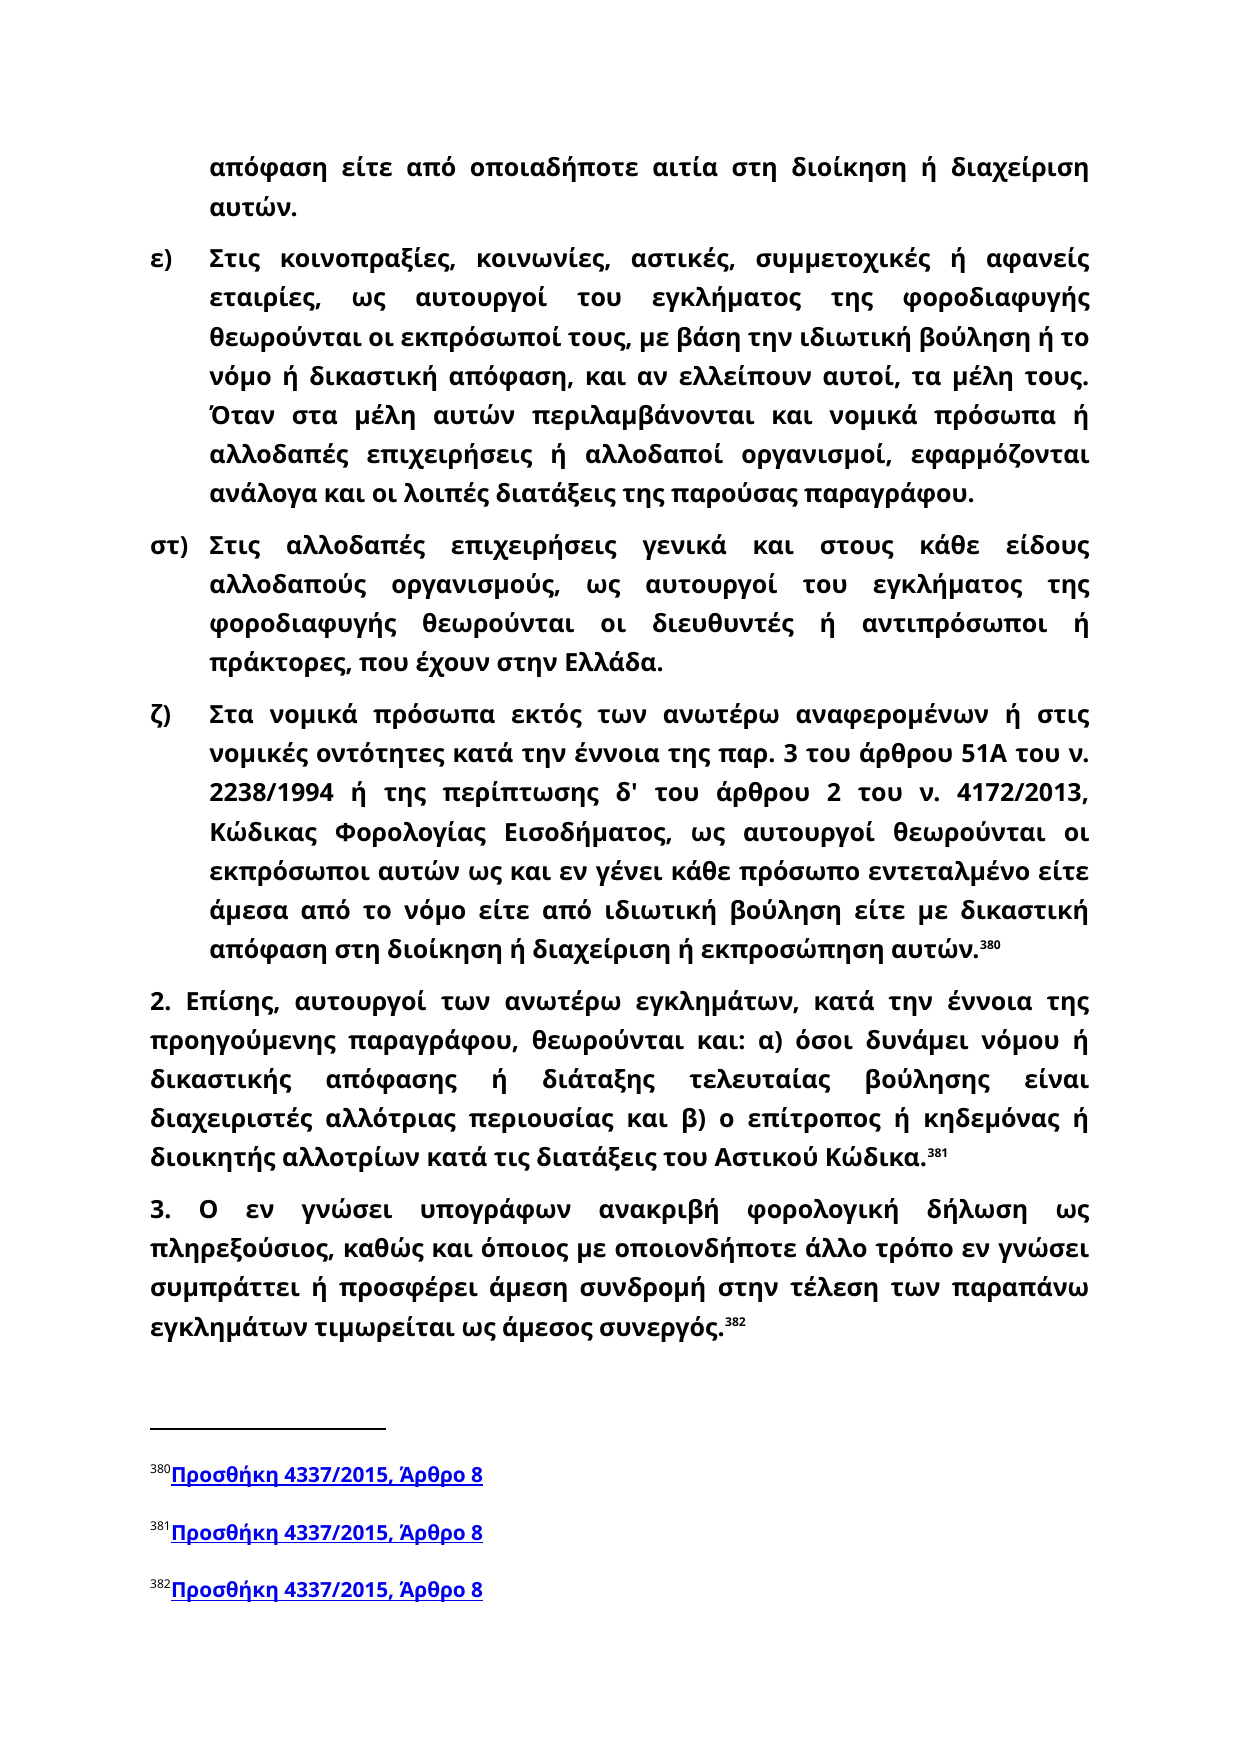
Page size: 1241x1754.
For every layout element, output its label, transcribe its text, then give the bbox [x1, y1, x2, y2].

list ζ) Στα νομικά πρόσωπα εκτός των ανωτέρω αναφερομένων ή στις νομικές οντότητες κατά την έννοια της παρ. 3 του άρθρου 51Α του ν. 2238/1994 ή της περίπτωσης δ' του άρθρου 2 του ν. 4172/2013, Κώδικας Φορολογίας Εισοδήματος, ως αυτουργοί θεωρούνται οι εκπρόσωποι αυτών ως και εν γένει κάθε πρόσωπο εντεταλμένο είτε άμεσα από το νόμο είτε από ιδιωτική βούληση είτε με δικαστική απόφαση στη διοίκηση ή διαχείριση ή εκπροσώπηση αυτών. [150, 697, 1090, 966]
list ε) Στις κοινοπραξίες, κοινωνίες, αστικές, συμμετοχικές ή αφανείς εταιρίες, ως αυτουργοί του εγκλήματος της φοροδιαφυγής θεωρούνται οι εκπρόσωποί τους, με βάση την ιδιωτική βούληση ή το νόμο ή δικαστική απόφαση, και αν ελλείπουν αυτοί, τα μέλη τους. Όταν στα μέλη αυτών περιλαμβάνονται και νομικά πρόσωπα ή αλλοδαπές επιχειρήσεις ή αλλοδαποί οργανισμοί, εφαρμόζονται ανάλογα και οι λοιπές διατάξεις της παρούσας παραγράφου. [150, 241, 1090, 510]
text Προσθήκη 4337/2015, Άρθρο 8 [150, 1460, 1090, 1489]
list στ) Στις αλλοδαπές επιχειρήσεις γενικά και στους κάθε είδους αλλοδαπούς οργανισμούς, ως αυτουργοί του εγκλήματος της φοροδιαφυγής θεωρούνται οι διευθυντές ή αντιπρόσωποι ή πράκτορες, που έχουν στην Ελλάδα. [150, 527, 1090, 679]
text Προσθήκη 4337/2015, Άρθρο 8 [150, 1518, 1090, 1546]
text 2. Επίσης, αυτουργοί των ανωτέρω εγκλημάτων, κατά την έννοια της προηγούμενης παραγράφου, θεωρούνται και: α) όσοι δυνάμει νόμου ή δικαστικής απόφασης ή διάταξης τελευταίας βούλησης είναι διαχειριστές αλλότριας περιουσίας και β) ο επίτροπος ή κηδεμόνας ή διοικητής αλλοτρίων κατά τις διατάξεις του Αστικού Κώδικα. [150, 983, 1090, 1174]
list απόφαση είτε από οποιαδήποτε αιτία στη διοίκηση ή διαχείριση αυτών. [150, 150, 1090, 223]
text Προσθήκη 4337/2015, Άρθρο 8 [150, 1576, 1090, 1604]
text 3. Ο εν γνώσει υπογράφων ανακριβή φορολογική δήλωση ως πληρεξούσιος, καθώς και όποιος με οποιονδήποτε άλλο τρόπο εν γνώσει συμπράττει ή προσφέρει άμεση συνδρομή στην τέλεση των παραπάνω εγκλημάτων τιμωρείται ως άμεσος συνεργός. [150, 1192, 1090, 1343]
